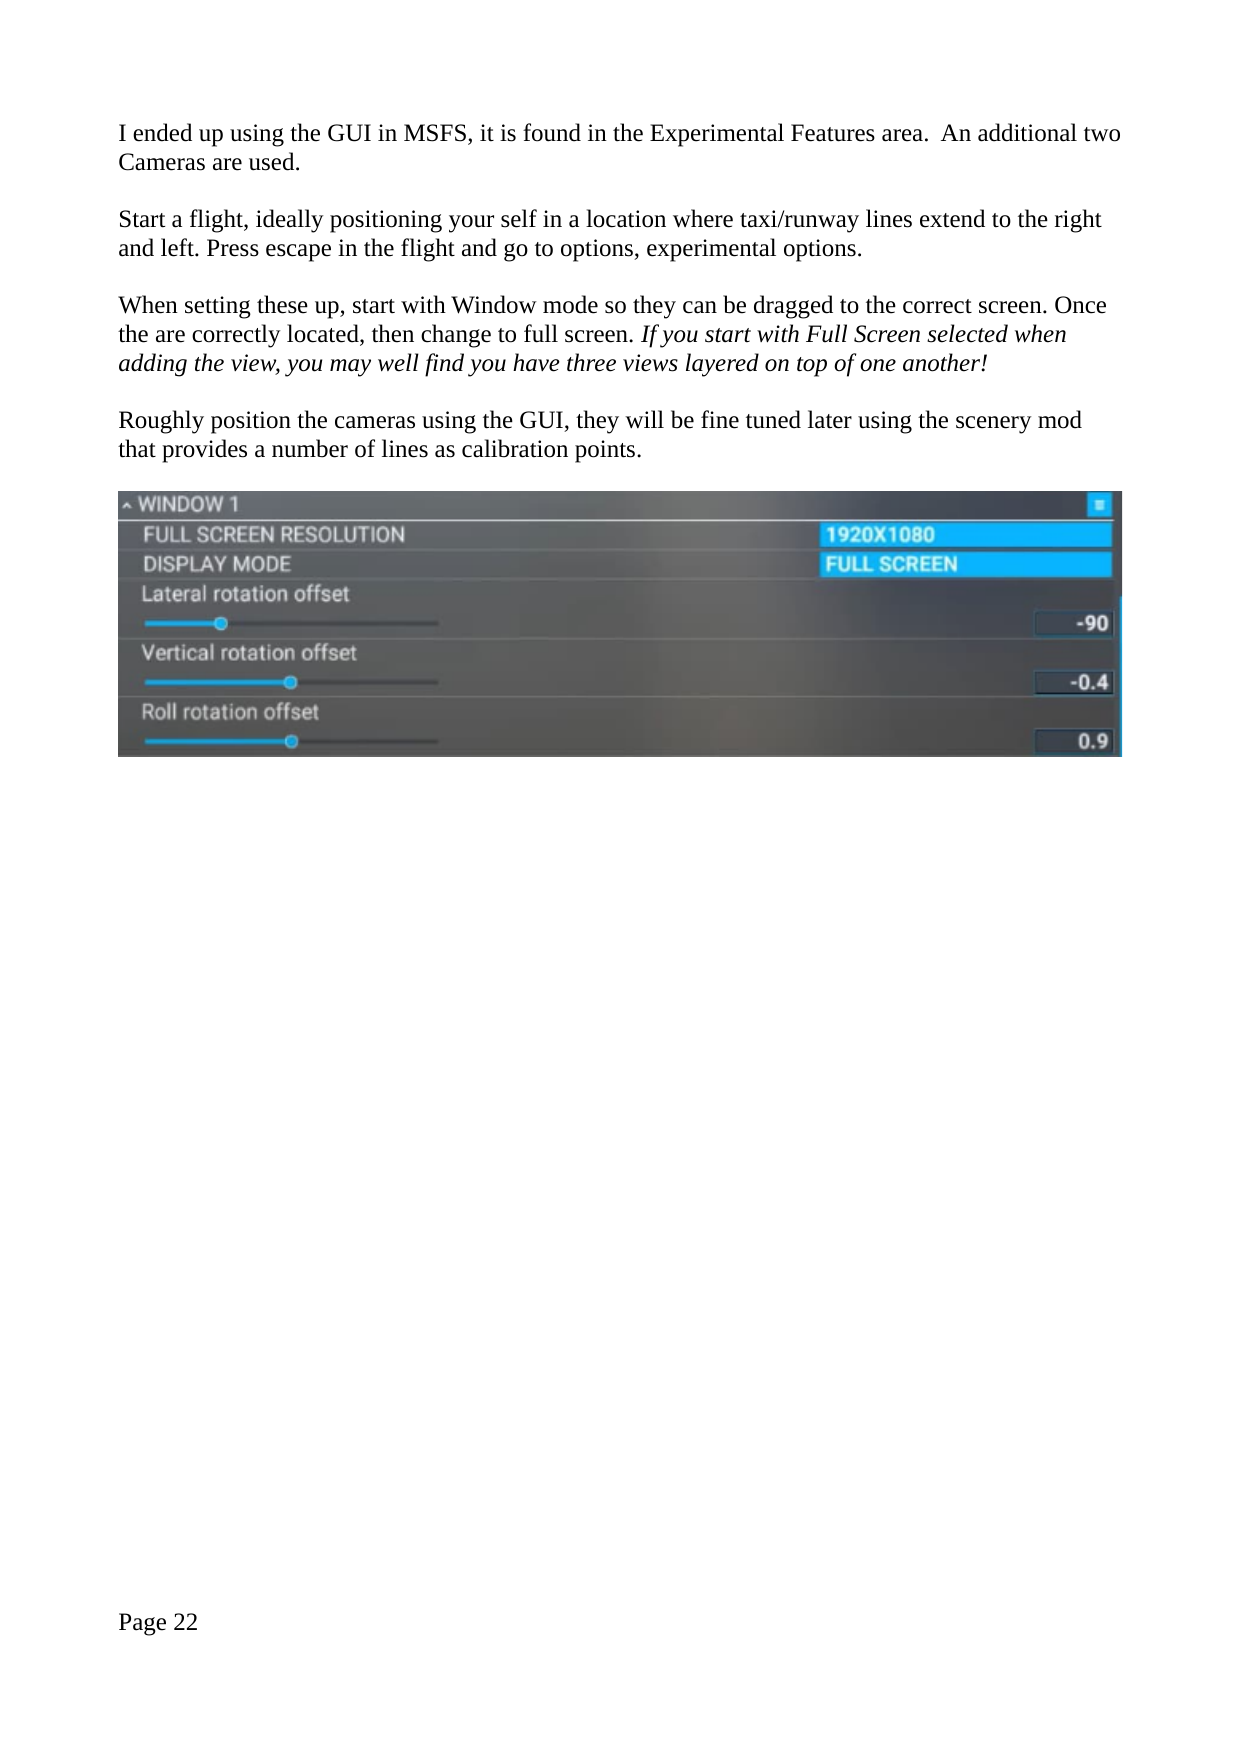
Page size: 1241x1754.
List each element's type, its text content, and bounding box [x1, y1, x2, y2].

text When setting these up, start with Window mode so they can be dragged to the correct screen. Once the are correctly located, then change to full screen. If you start with Full Screen selected when adding the view, you may well find you have three views layered on top of one another! [118, 291, 1122, 377]
text Roughly position the cameras using the GUI, they will be fine tuned later using the scenery mod that provides a number of lines as calibration points. [118, 406, 1122, 463]
picture [118, 491, 1123, 757]
text Start a flight, ideally positioning your self in a location where taxi/runway lines extend to the right and left. Press escape in the flight and go to options, experimental options. [118, 204, 1122, 262]
text I ended up using the GUI in MSFS, it is found in the Experimental Features area. An additional two Cameras are used. [118, 118, 1122, 176]
